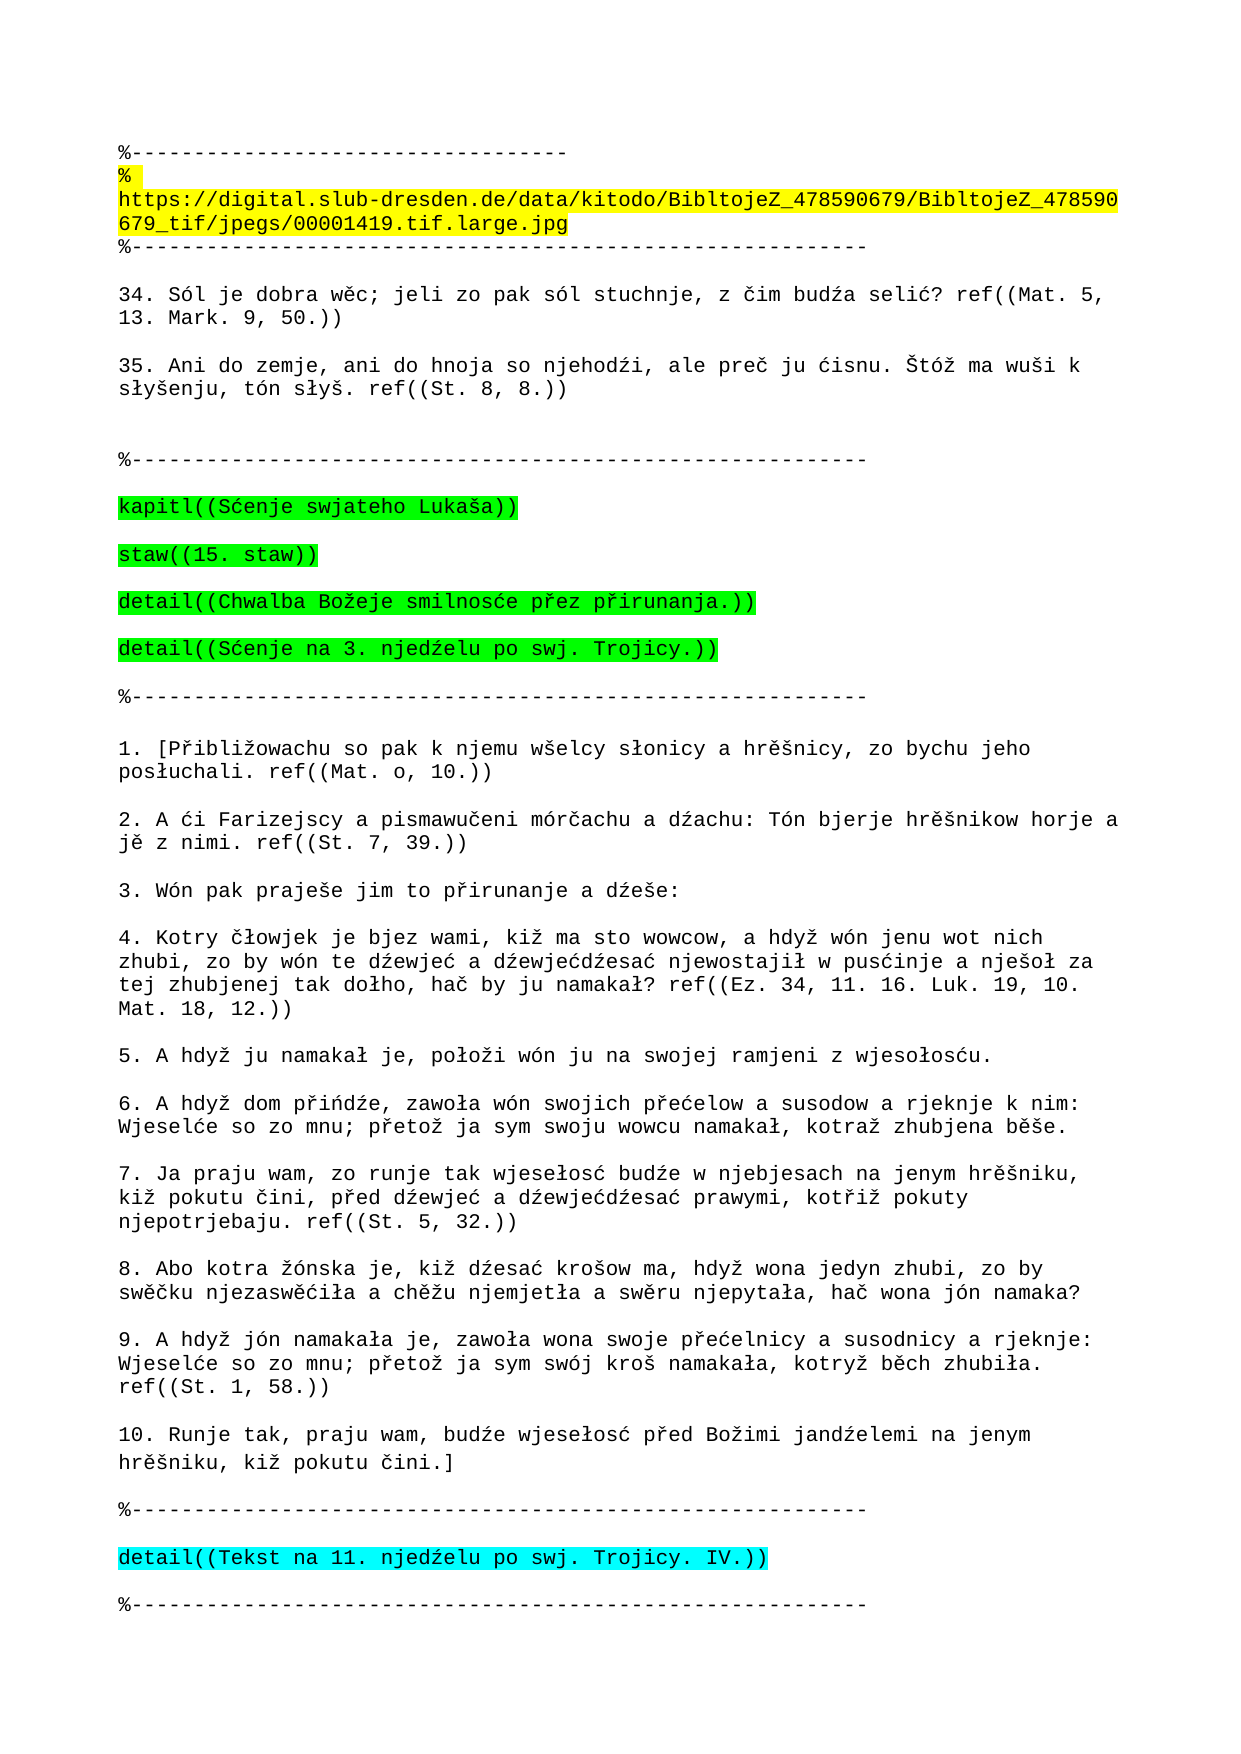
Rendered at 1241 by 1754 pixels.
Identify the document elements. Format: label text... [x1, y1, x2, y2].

text 5. A hdyž ju namakał je, połoži wón ju na swojej ramjeni z wjesołosću. [118, 1045, 1122, 1069]
text detail((Sćenje na 3. njedźelu po swj. Trojicy.)) [118, 638, 1122, 662]
text detail((Tekst na 11. njedźelu po swj. Trojicy. IV.)) [118, 1547, 1122, 1570]
text 6. A hdyž dom přińdźe, zawoła wón swojich přećelow a susodow a rjeknje k nim: Wjeselće so zo mnu; přetož ja sym swoju wowcu namakał, kotraž zhubjena běše. [118, 1092, 1122, 1140]
text 2. A ći Farizejscy a pismawučeni mórčachu a dźachu: Tón bjerje hrěšnikow horje a jě z nimi. ref((St. 7, 39.)) [118, 809, 1122, 856]
text 34. Sól je dobra wěc; jeli zo pak sól stuchnje, z čim budźa selić? ref((Mat. 5, 13. Mark. 9, 50.)) [118, 284, 1122, 331]
text 35. Ani do zemje, ani do hnoja so njehodźi, ale preč ju ćisnu. Štóž ma wuši k słyšenju, tón słyš. ref((St. 8, 8.)) [118, 354, 1122, 402]
text %----------------------------------------------------------- [118, 449, 1122, 473]
text %----------------------------------------------------------- [118, 1594, 1122, 1618]
text %----------------------------------------------------------- [118, 686, 1122, 709]
text %----------------------------------------------------------- [118, 236, 1122, 260]
text %----------------------------------------------------------- [118, 1499, 1122, 1523]
text 9. A hdyž jón namakała je, zawoła wona swoje přećelnicy a susodnicy a rjeknje: Wjeselće so zo mnu; přetož ja sym swój kroš namakała, kotryž běch zhubiła. ref((St. 1, 58.)) [118, 1329, 1122, 1400]
text detail((Chwalba Božeje smilnosće přez přirunanja.)) [118, 591, 1122, 615]
text staw((15. staw)) [118, 544, 1122, 567]
text 1. [Přibližowachu so pak k njemu wšelcy słonicy a hrěšnicy, zo bychu jeho posłuchali. ref((Mat. o, 10.)) [118, 733, 1122, 785]
text 3. Wón pak praješe jim to přirunanje a dźeše: [118, 880, 1122, 903]
text 8. Abo kotra žónska je, kiž dźesać krošow ma, hdyž wona jedyn zhubi, zo by swěčku njezaswěćiła a chěžu njemjetła a swěru njepytała, hač wona jón namaka? [118, 1258, 1122, 1305]
text %----------------------------------- [118, 142, 1122, 165]
text 4. Kotry čłowjek je bjez wami, kiž ma sto wowcow, a hdyž wón jenu wot nich zhubi, zo by wón te dźewjeć a dźewjećdźesać njewostajił w pusćinje a nješoł za tej zhubjenej tak dołho, hač by ju namakał? ref((Ez. 34, 11. 16. Luk. 19, 10. Mat. 18, 12.)) [118, 927, 1122, 1022]
text % https://digital.slub-dresden.de/data/kitodo/BibltojeZ_478590679/BibltojeZ_478590679_tif/jpegs/00001419.tif.large.jpg [118, 165, 1122, 236]
text 7. Ja praju wam, zo runje tak wjesełosć budźe w njebjesach na jenym hrěšniku, kiž pokutu čini, před dźewjeć a dźewjećdźesać prawymi, kotřiž pokuty njepotrjebaju. ref((St. 5, 32.)) [118, 1163, 1122, 1234]
text 10. Runje tak, praju wam, budźe wjesełosć před Božimi jandźelemi na jenym hrěšniku, kiž pokutu čini.] [118, 1423, 1122, 1476]
text kapitl((Sćenje swjateho Lukaša)) [118, 496, 1122, 520]
